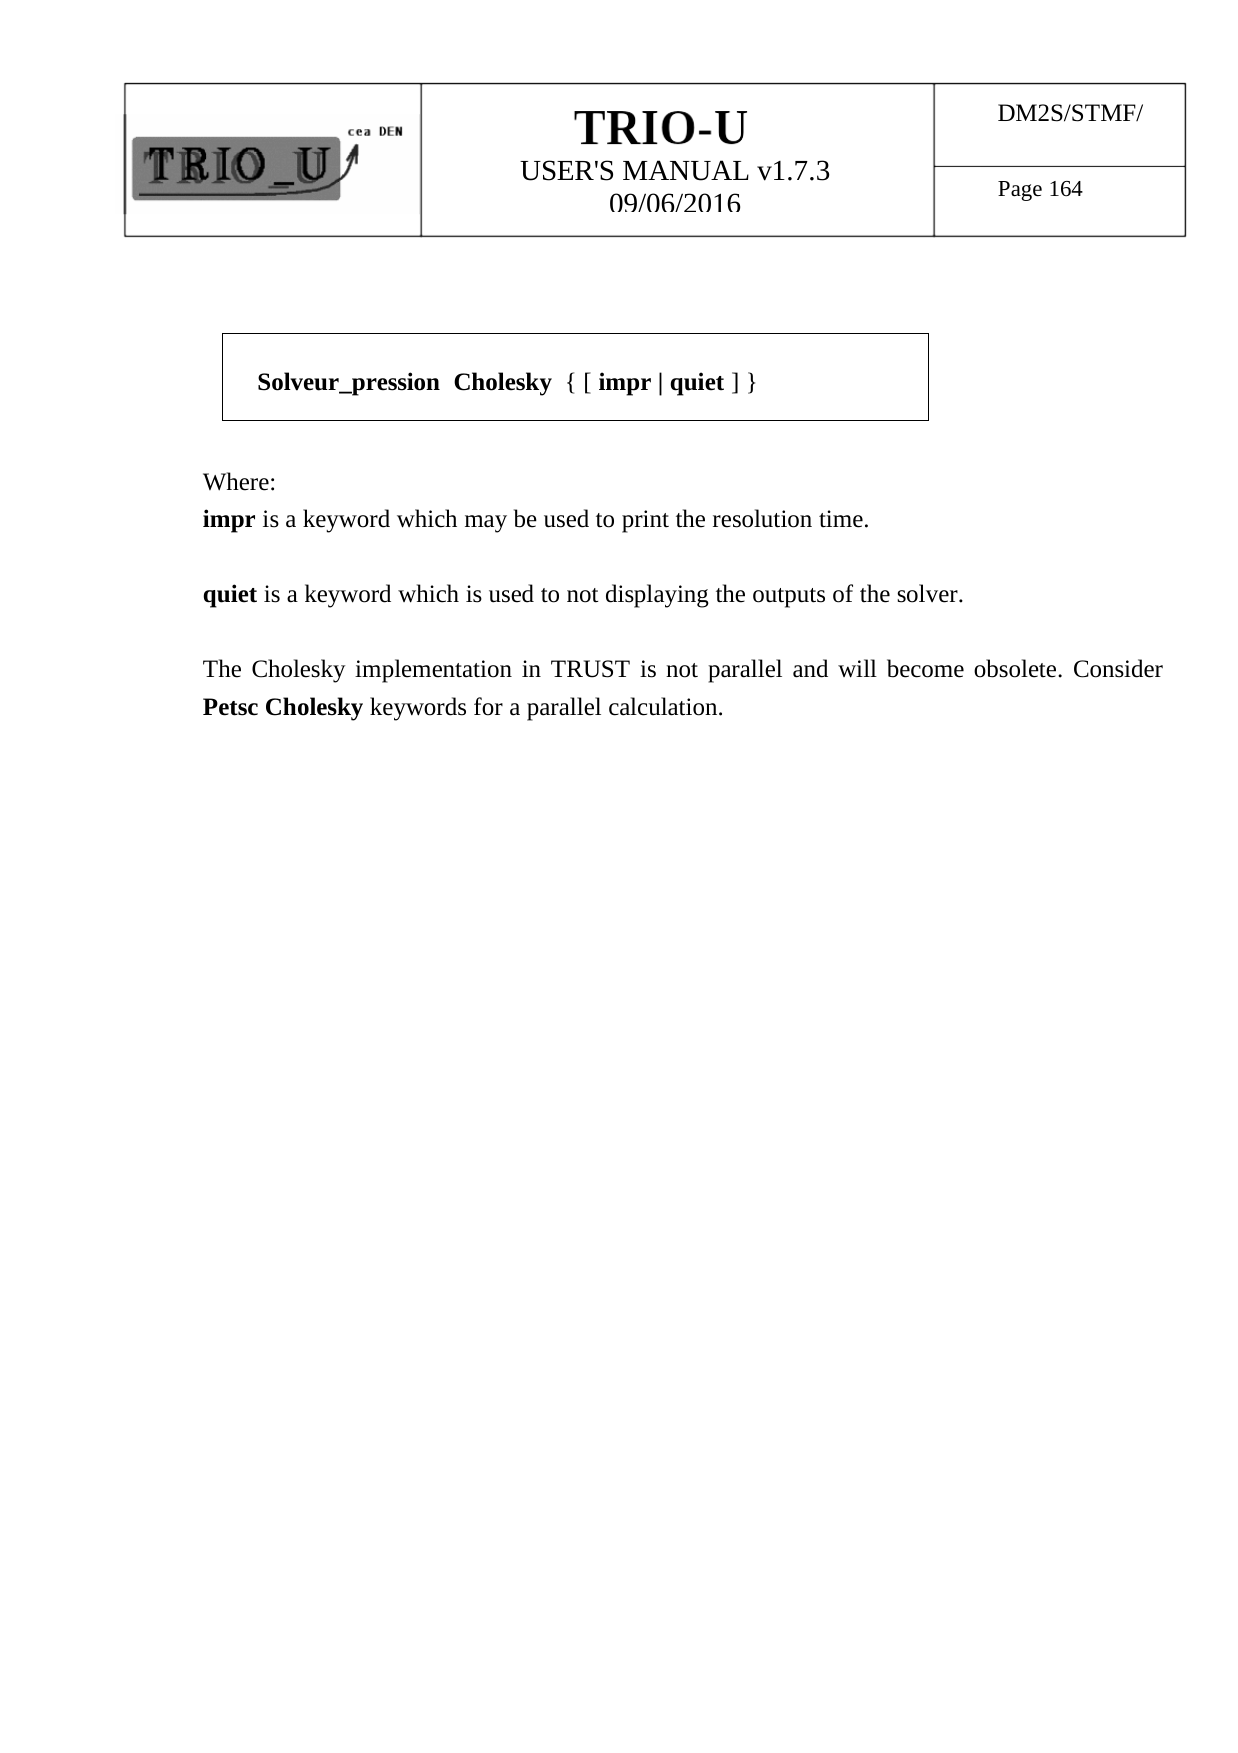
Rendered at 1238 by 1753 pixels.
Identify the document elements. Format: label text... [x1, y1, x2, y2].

text quiet is a keyword which is used to not displaying the outputs of the solver. [203, 571, 1165, 608]
table_header Solveur_pression Cholesky { [ impr | quiet ] } [223, 334, 928, 419]
text impr is a keyword which may be used to print the resolution time. [203, 496, 1165, 533]
text The Cholesky implementation in TRUST is not parallel and will become obsolete. Consider Petsc Cholesky keywords for a parallel calculation. [203, 646, 1165, 721]
text Where: [203, 458, 1165, 496]
